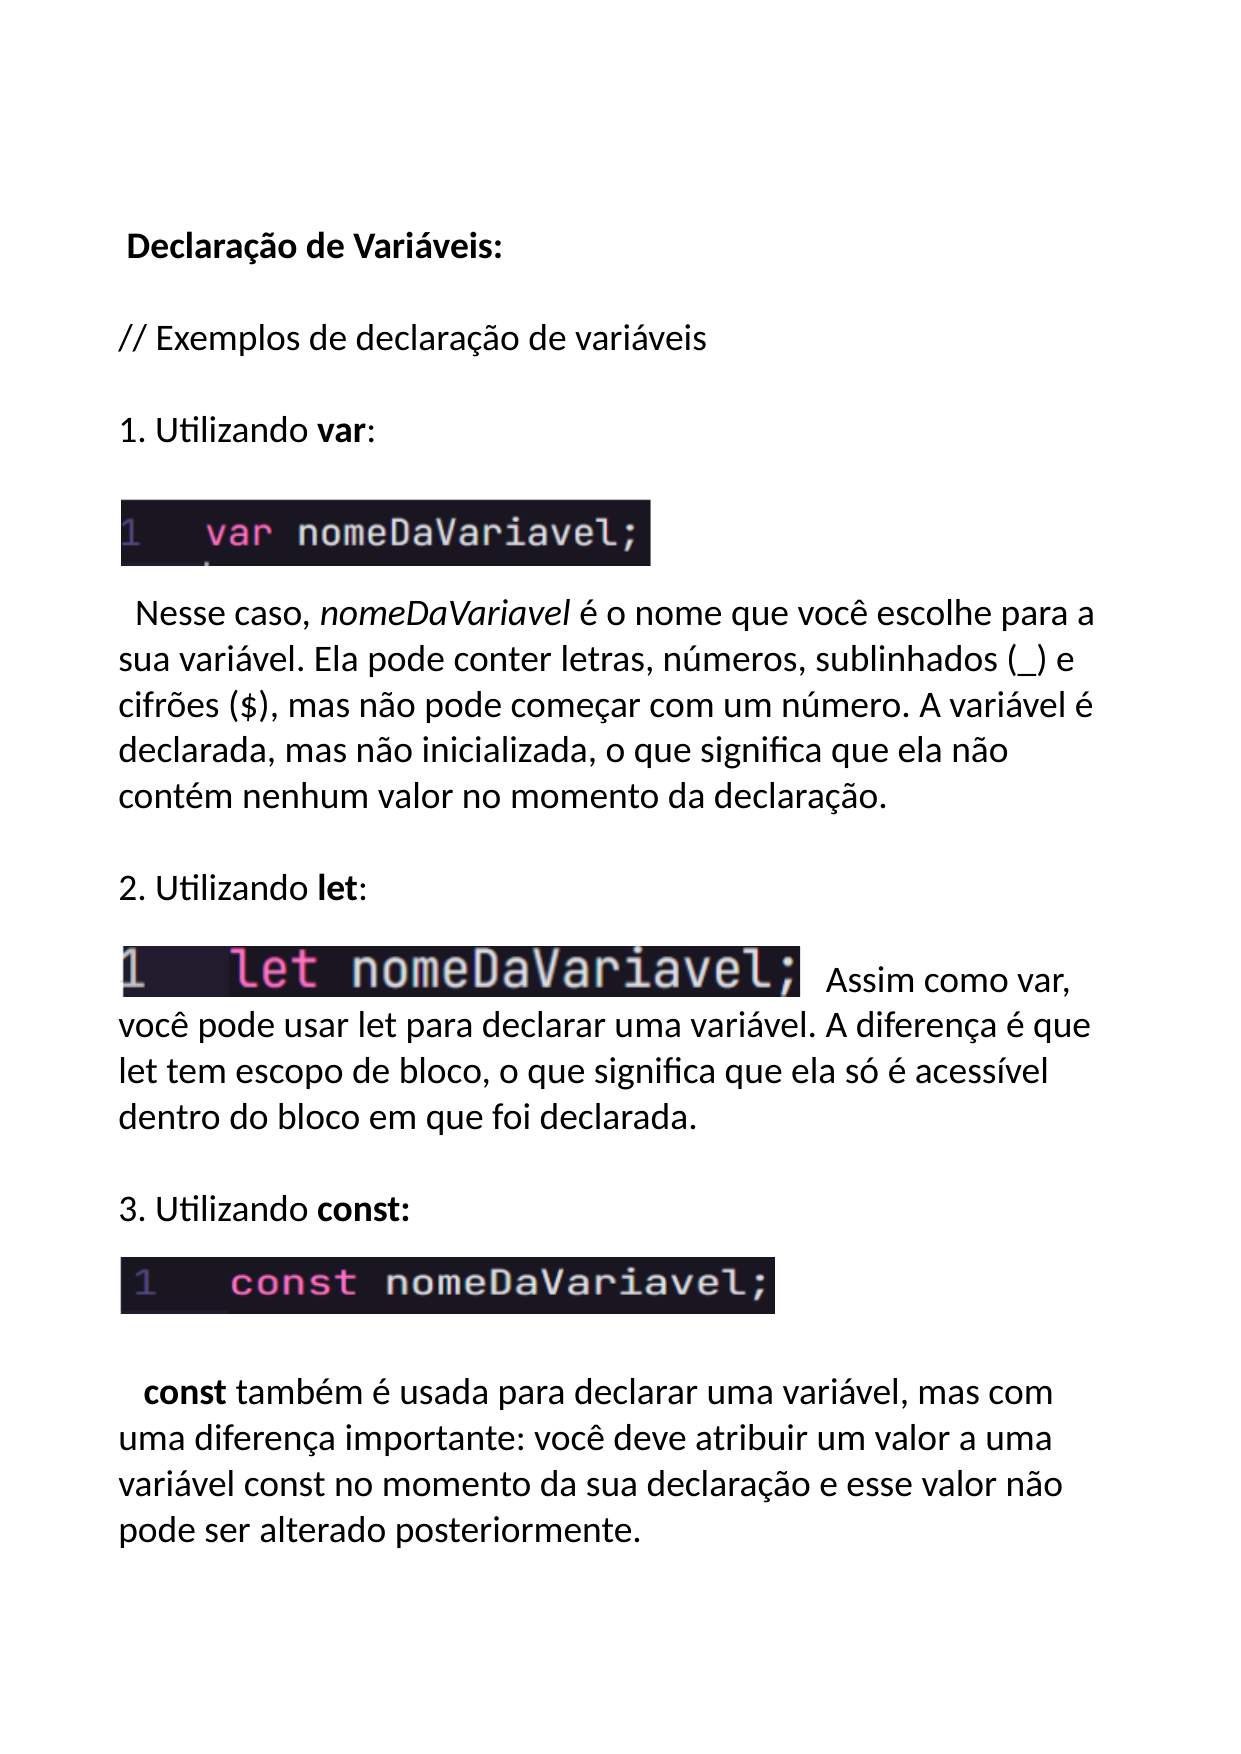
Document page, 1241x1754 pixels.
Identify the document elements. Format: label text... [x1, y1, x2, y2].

text Nesse caso, nomeDaVariavel é o nome que você escolhe para a sua variável. Ela pode conter letras, números, sublinhados (_) e cifrões ($), mas não pode começar com um número. A variável é declarada, mas não inicializada, o que significa que ela não contém nenhum valor no momento da declaração. [118, 589, 1122, 818]
text Assim como var, você pode usar let para declarar uma variável. A diferença é que let tem escopo de bloco, o que significa que ela só é acessível dentro do bloco em que foi declarada. [118, 956, 1122, 1139]
text 1. Utilizando var: [118, 406, 1122, 451]
picture [120, 946, 801, 997]
picture [118, 1257, 775, 1314]
text const também é usada para declarar uma variável, mas com uma diferença importante: você deve atribuir um valor a uma variável const no momento da sua declaração e esse valor não pode ser alterado posteriormente. [118, 1368, 1122, 1551]
picture [121, 497, 654, 566]
text // Exemplos de declaração de variáveis [118, 314, 1122, 360]
text 3. Utilizando const: [118, 1185, 1122, 1231]
text 2. Utilizando let: [118, 864, 1122, 910]
text Declaração de Variáveis: [118, 222, 1122, 268]
